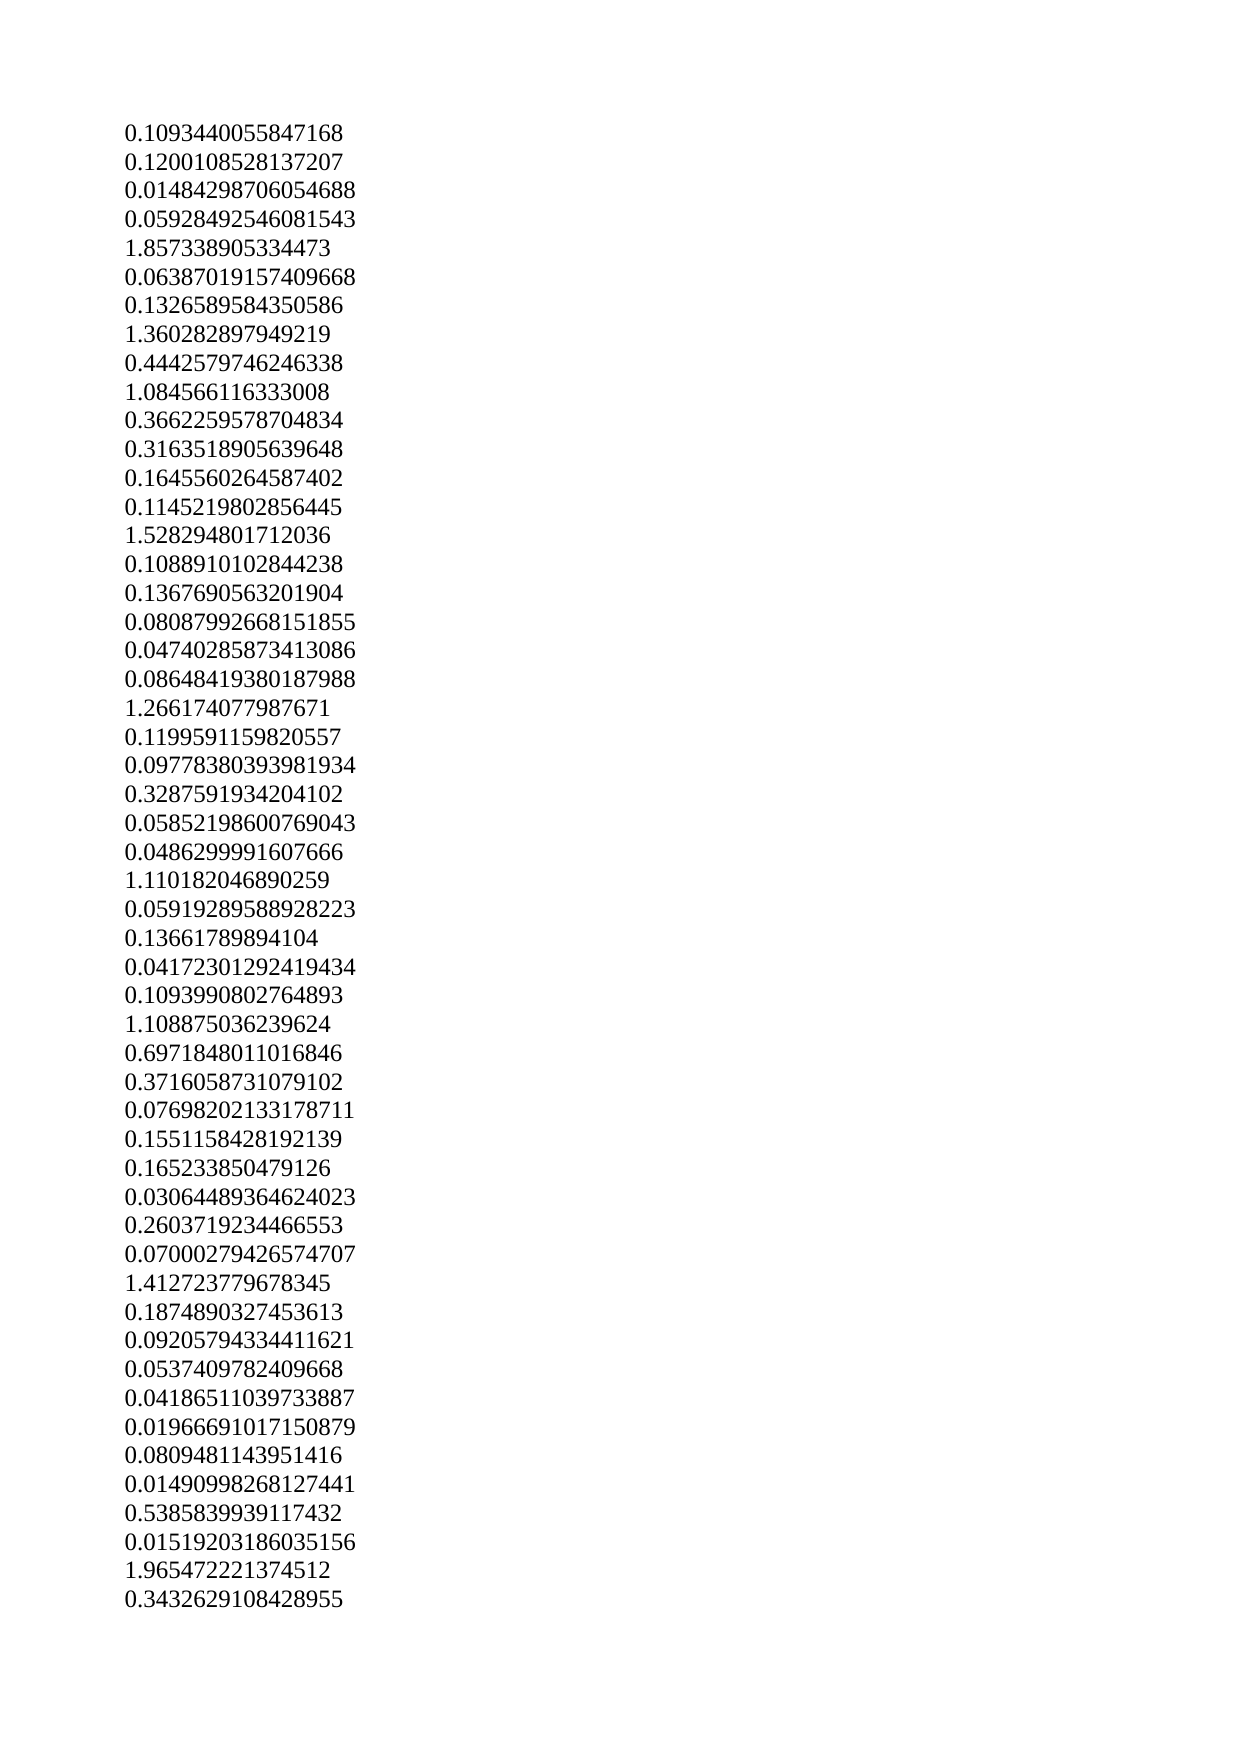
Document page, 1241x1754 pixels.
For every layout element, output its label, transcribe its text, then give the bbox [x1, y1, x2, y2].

text 1.360282897949219 [118, 319, 1122, 348]
text 0.07698202133178711 [118, 1096, 1122, 1124]
text 0.01490998268127441 [118, 1469, 1122, 1498]
text 1.965472221374512 [118, 1556, 1122, 1584]
text 0.2603719234466553 [118, 1211, 1122, 1239]
text 0.1326589584350586 [118, 291, 1122, 319]
text 0.0486299991607666 [118, 837, 1122, 866]
text 0.165233850479126 [118, 1153, 1122, 1182]
text 0.09205794334411621 [118, 1326, 1122, 1354]
text 1.266174077987671 [118, 693, 1122, 722]
text 0.3432629108428955 [118, 1584, 1122, 1613]
text 0.1551158428192139 [118, 1124, 1122, 1153]
text 0.1200108528137207 [118, 147, 1122, 176]
text 0.03064489364624023 [118, 1182, 1122, 1211]
text 0.05928492546081543 [118, 204, 1122, 233]
text 0.3662259578704834 [118, 406, 1122, 434]
text 0.3716058731079102 [118, 1067, 1122, 1096]
text 0.04186511039733887 [118, 1383, 1122, 1412]
text 0.1145219802856445 [118, 492, 1122, 521]
text 0.1093440055847168 [118, 118, 1122, 147]
text 1.412723779678345 [118, 1268, 1122, 1297]
text 0.1199591159820557 [118, 722, 1122, 751]
text 1.857338905334473 [118, 233, 1122, 262]
text 0.09778380393981934 [118, 751, 1122, 779]
text 0.1645560264587402 [118, 463, 1122, 492]
text 0.3287591934204102 [118, 779, 1122, 808]
text 0.05852198600769043 [118, 808, 1122, 837]
text 0.1367690563201904 [118, 578, 1122, 607]
text 0.1088910102844238 [118, 549, 1122, 578]
text 0.1093990802764893 [118, 981, 1122, 1009]
text 0.08087992668151855 [118, 607, 1122, 636]
text 0.08648419380187988 [118, 664, 1122, 693]
text 1.084566116333008 [118, 377, 1122, 406]
text 1.110182046890259 [118, 866, 1122, 894]
text 0.07000279426574707 [118, 1239, 1122, 1268]
text 0.13661789894104 [118, 923, 1122, 952]
text 0.04172301292419434 [118, 952, 1122, 981]
text 1.108875036239624 [118, 1009, 1122, 1038]
text 0.5385839939117432 [118, 1498, 1122, 1527]
text 0.01484298706054688 [118, 176, 1122, 204]
text 0.0537409782409668 [118, 1354, 1122, 1383]
text 0.05919289588928223 [118, 894, 1122, 923]
text 0.01966691017150879 [118, 1412, 1122, 1441]
text 0.01519203186035156 [118, 1527, 1122, 1556]
text 0.4442579746246338 [118, 348, 1122, 377]
text 0.6971848011016846 [118, 1038, 1122, 1067]
text 1.528294801712036 [118, 521, 1122, 549]
text 0.04740285873413086 [118, 636, 1122, 664]
text 0.3163518905639648 [118, 434, 1122, 463]
text 0.1874890327453613 [118, 1297, 1122, 1326]
text 0.0809481143951416 [118, 1441, 1122, 1469]
text 0.06387019157409668 [118, 262, 1122, 291]
